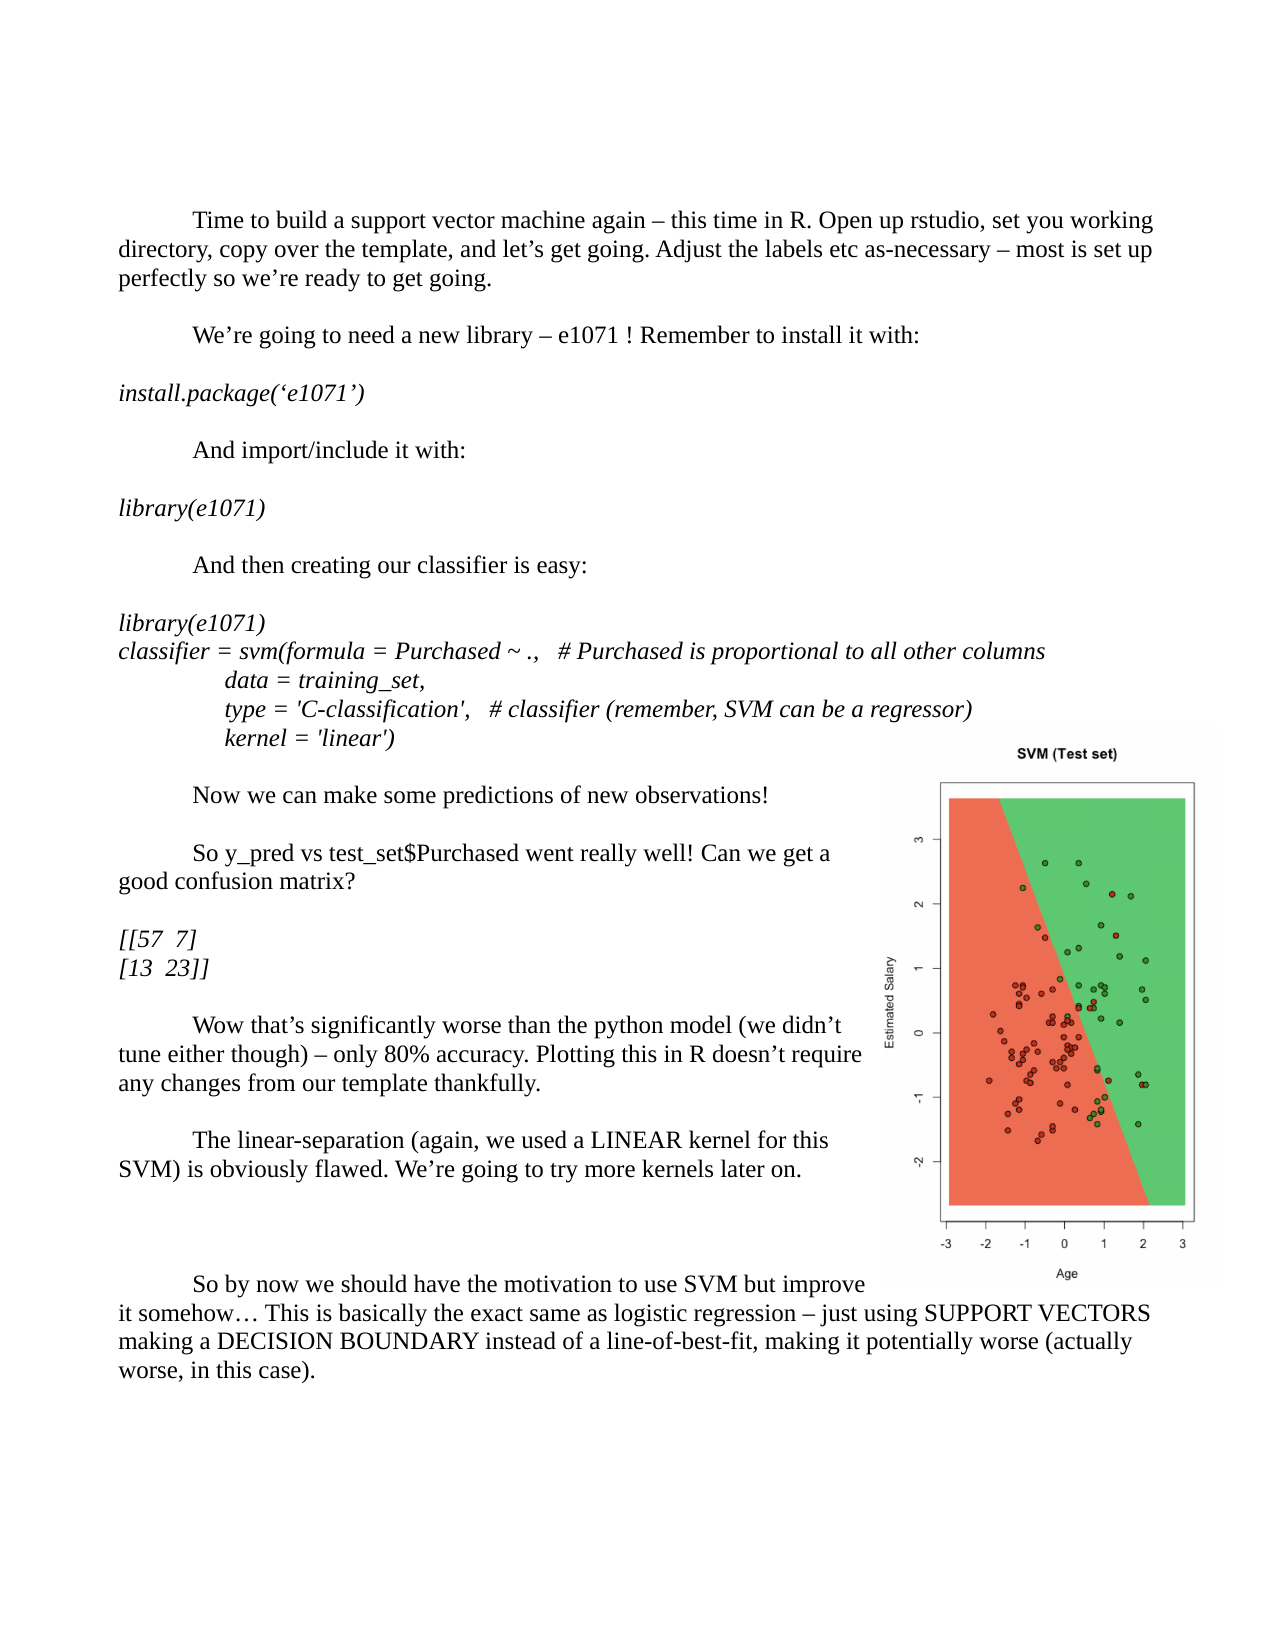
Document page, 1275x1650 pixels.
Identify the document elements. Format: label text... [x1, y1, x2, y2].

text So y_pred vs test_set$Purchased went really well! Can we get a good confusion matrix? [118, 838, 881, 895]
text The linear-separation (again, we used a LINEAR kernel for this SVM) is obviously flawed. We’re going to try more kernels later on. [118, 1125, 881, 1183]
text data = training_set, [118, 665, 1157, 694]
text Time to build a support vector machine again – this time in R. Open up rstudio, set you working directory, copy over the template, and let’s get going. Adjust the labels etc as-necessary – most is set up perfectly so we’re ready to get going. [118, 205, 1157, 291]
text And then creating our classifier is easy: [118, 550, 1157, 579]
text So by now we should have the motivation to use SVM but improve it somehow… This is basically the exact same as logistic regression – just using SUPPORT VECTORS making a DECISION BOUNDARY instead of a line-of-best-fit, making it potentially worse (actually worse, in this case). [118, 1269, 1157, 1384]
text [[57 7] [118, 924, 881, 953]
text library(e1071) [118, 493, 1157, 521]
text [13 23]] [118, 953, 881, 981]
text classifier = svm(formula = Purchased ~ ., # Purchased is proportional to all other columns [118, 636, 1157, 665]
text We’re going to need a new library – e1071 ! Remember to install it with: [118, 320, 1157, 349]
text Wow that’s significantly worse than the python model (we didn’t tune either though) – only 80% accuracy. Plotting this in R doesn’t require any changes from our template thankfully. [118, 1010, 881, 1096]
text type = 'C-classification', # classifier (remember, SVM can be a regressor) [118, 694, 1157, 723]
text And import/include it with: [118, 435, 1157, 464]
picture [881, 725, 1218, 1286]
text install.package(‘e1071’) [118, 378, 1157, 406]
text Now we can make some predictions of new observations! [118, 780, 881, 809]
text library(e1071) [118, 608, 1157, 636]
text kernel = 'linear') [118, 723, 1157, 751]
